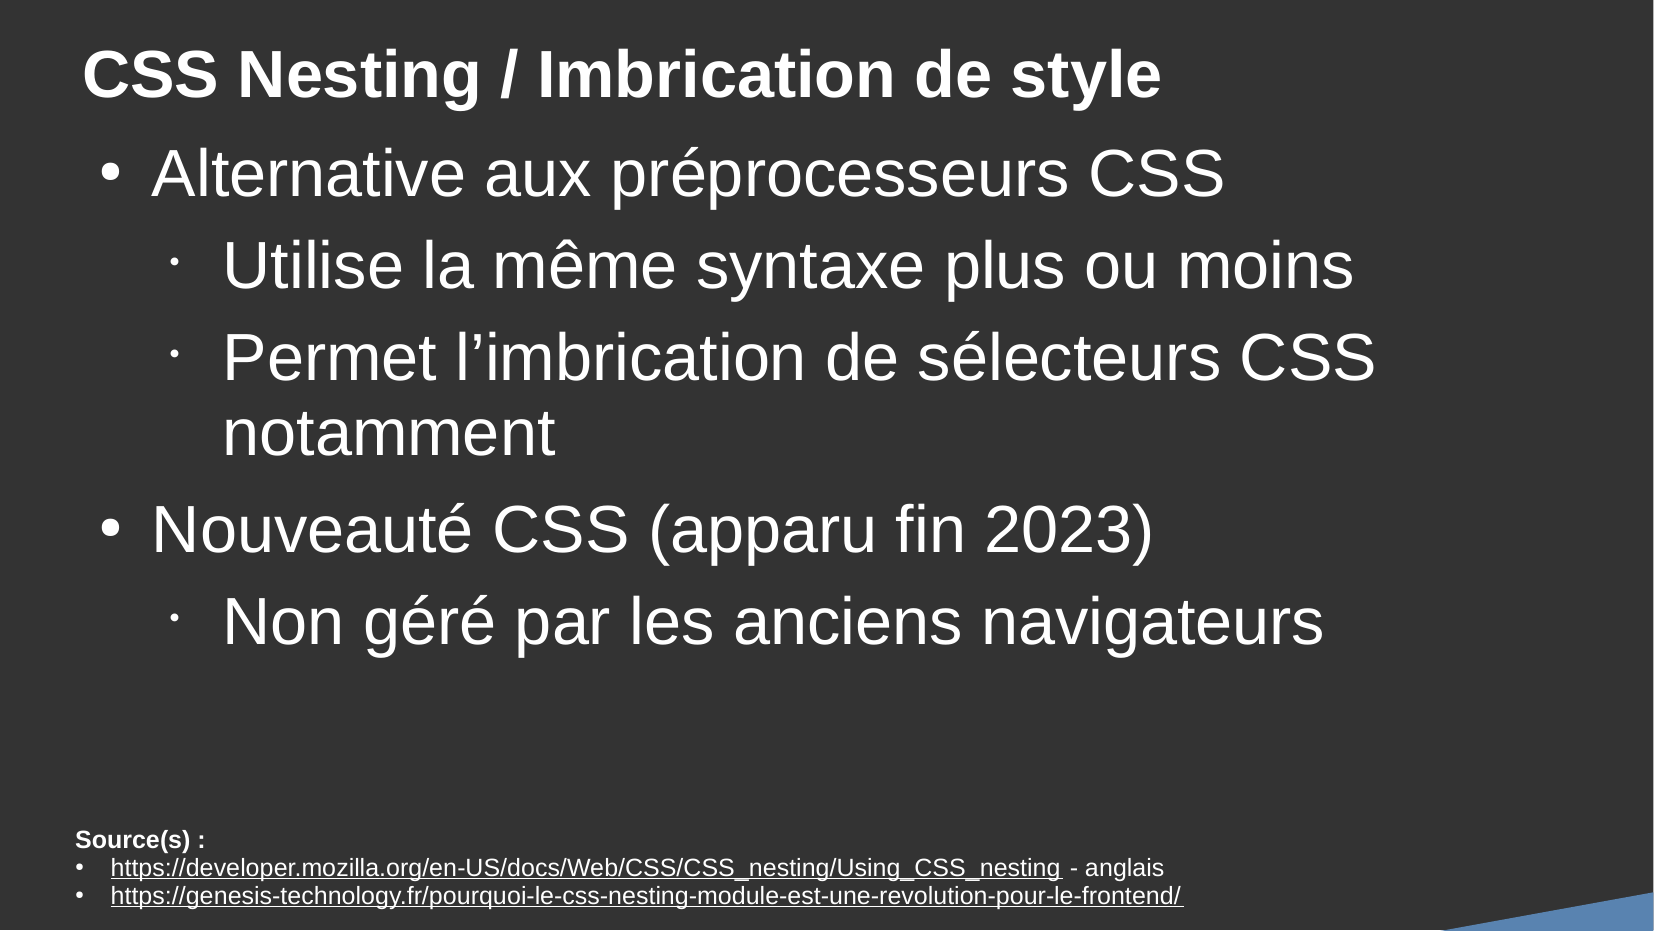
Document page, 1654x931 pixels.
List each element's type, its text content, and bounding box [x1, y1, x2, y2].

text_box [1440, 892, 1654, 931]
title CSS Nesting / Imbrication de style [82, 37, 1571, 114]
text_box Source(s) : https://developer.mozilla.org/en-US/docs/Web/CSS/CSS_nesting/Using_CSS_nesting - anglais https://genesis-technology.fr/pourquoi-le-css-nesting-module-est-une-revolution-pour-le-frontend/ [60, 803, 1546, 917]
list Alternative aux préprocesseurs CSS Utilise la même syntaxe plus ou moins Permet l’imbrication de sélecteurs CSS notamment Nouveauté CSS (apparu fin 2023) Non géré par les anciens navigateurs [80, 135, 1620, 798]
